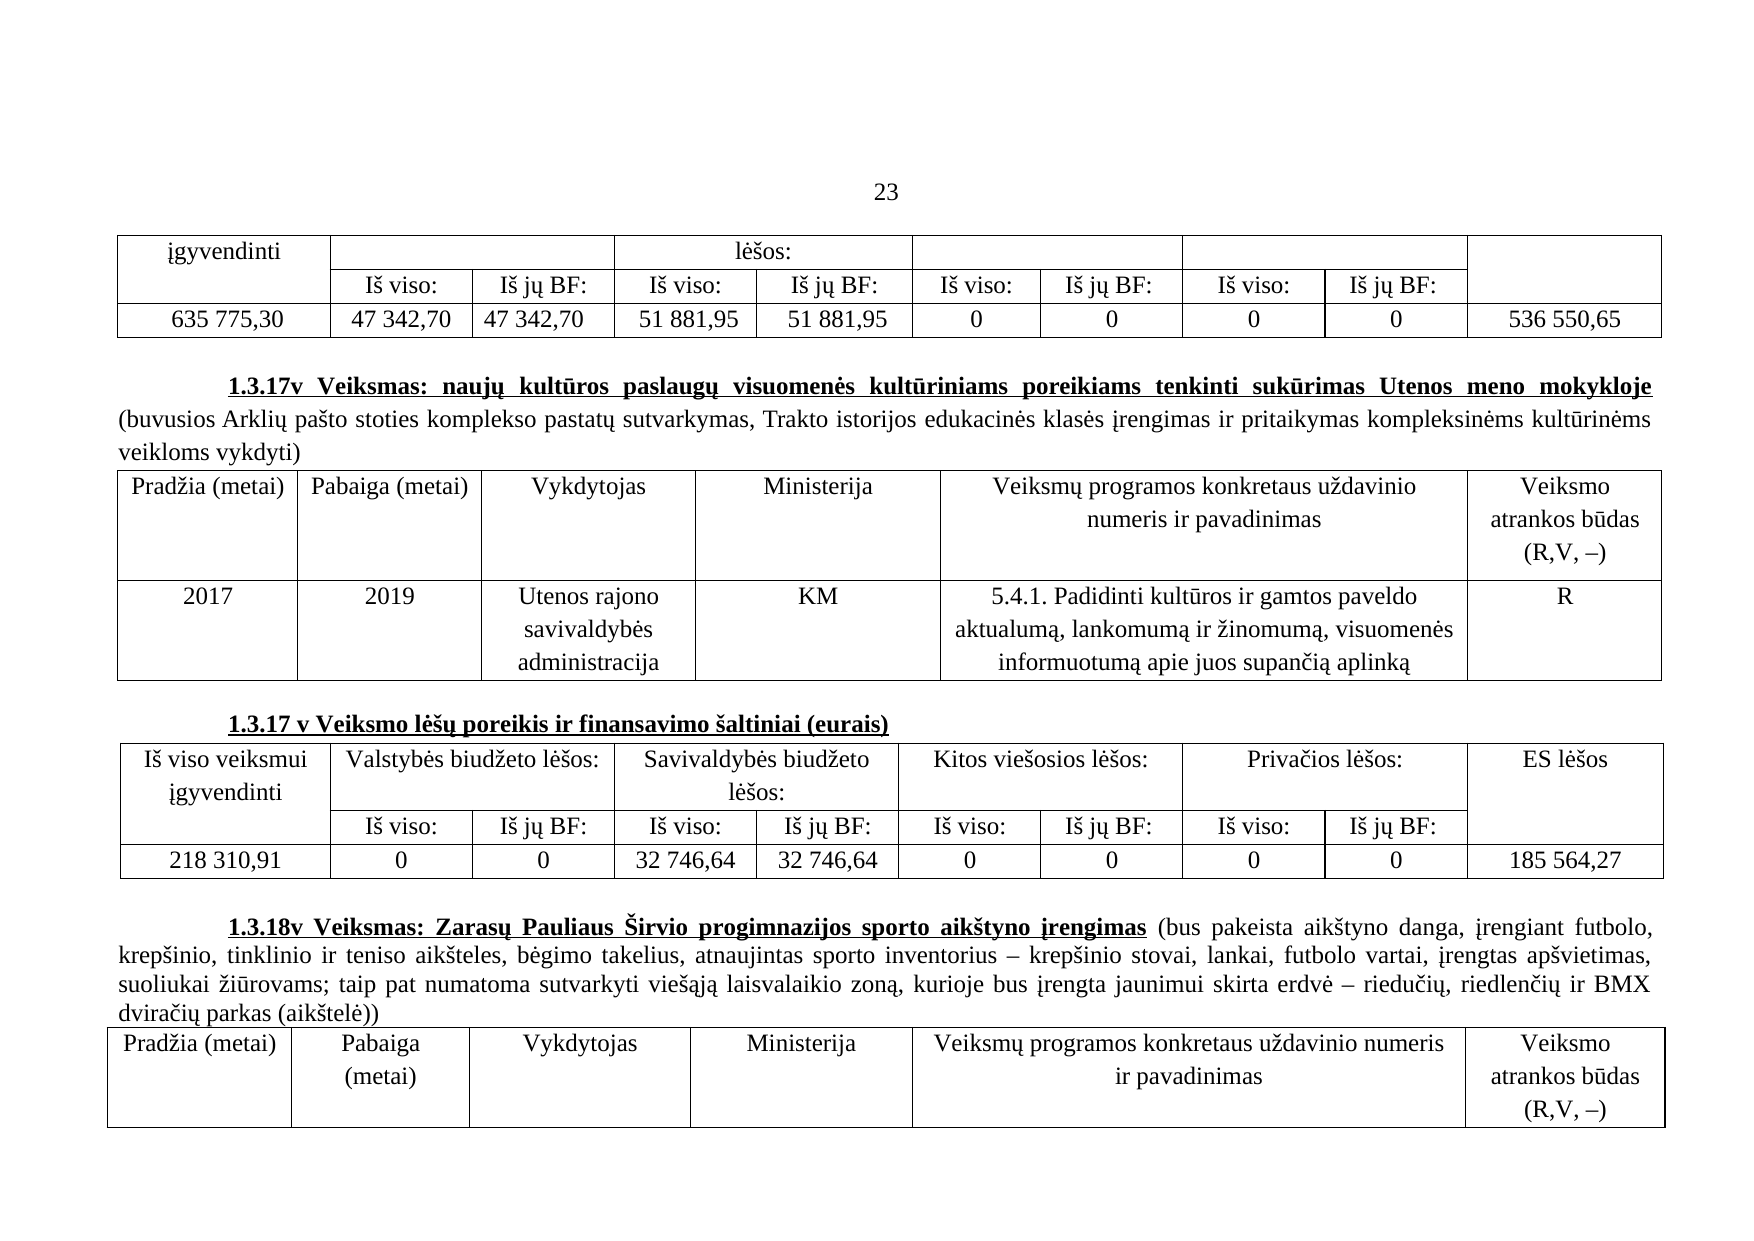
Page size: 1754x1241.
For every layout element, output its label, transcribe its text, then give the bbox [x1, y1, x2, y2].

table_header Iš viso veiksmui įgyvendinti [121, 744, 330, 844]
table_header Veiksmų programos konkretaus uždavinio numeris ir pavadinimas [941, 471, 1467, 580]
table_cell 47 342,70 [331, 304, 472, 337]
table_cell Iš jų BF: [1041, 811, 1182, 844]
table_cell 0 [331, 845, 472, 878]
table_cell 0 [1326, 304, 1467, 337]
table_cell 0 [1041, 845, 1182, 878]
table_cell Iš viso: [913, 270, 1040, 303]
table_header Ministerija [696, 471, 940, 580]
table_cell 32 746,64 [757, 845, 898, 878]
table_header Valstybės biudžeto lėšos: [331, 744, 614, 810]
table_cell 0 [913, 304, 1040, 337]
table_header Vykdytojas [470, 1028, 690, 1127]
table_header Ministerija [691, 1028, 912, 1127]
table_cell 0 [473, 845, 614, 878]
table_cell 635 775,30 [118, 304, 330, 337]
table_cell Iš jų BF: [473, 811, 614, 844]
table_cell 51 881,95 [615, 304, 756, 337]
table_cell Iš viso: [615, 811, 756, 844]
table_header Pradžia (metai) [108, 1028, 291, 1127]
table_cell Iš viso: [1183, 270, 1324, 303]
table_header [913, 236, 1182, 269]
table_cell 5.4.1. Padidinti kultūros ir gamtos paveldo aktualumą, lankomumą ir žinomumą, visuomenės informuotumą apie juos supančią aplinką [941, 581, 1467, 680]
table_cell Iš jų BF: [1326, 811, 1467, 844]
text 1.3.17 v Veiksmo lėšų poreikis ir finansavimo šaltiniai (eurais) [118, 709, 1654, 738]
table_cell 2019 [298, 581, 481, 680]
table_cell Iš jų BF: [757, 811, 898, 844]
table_cell Iš jų BF: [1326, 270, 1467, 303]
table_cell 51 881,95 [757, 304, 912, 337]
table_header [331, 236, 614, 269]
table_cell 2017 [118, 581, 297, 680]
table_cell 0 [1326, 845, 1467, 878]
table_cell 218 310,91 [121, 845, 330, 878]
table_header Pabaiga (metai) [292, 1028, 469, 1127]
table_cell Iš jų BF: [473, 270, 614, 303]
table_cell Iš viso: [1183, 811, 1324, 844]
table_header ES lėšos [1468, 744, 1663, 844]
table_cell Iš viso: [331, 270, 472, 303]
table_cell Utenos rajono savivaldybės administracija [482, 581, 695, 680]
text 1.3.17v Veiksmas: naujų kultūros paslaugų visuomenės kultūriniams poreikiams tenkinti sukūrimas Utenos meno mokykloje (buvusios Arklių pašto stoties komplekso pastatų sutvarkymas, Trakto istorijos edukacinės klasės įrengimas ir pritaikymas kompleksinėms kultūrinėms veikloms vykdyti) [118, 371, 1654, 466]
table_header Kitos viešosios lėšos: [899, 744, 1182, 810]
table_cell Iš jų BF: [757, 270, 912, 303]
table_cell Iš viso: [331, 811, 472, 844]
table_header lėšos: [615, 236, 912, 269]
table_header Veiksmų programos konkretaus uždavinio numeris ir pavadinimas [913, 1028, 1465, 1127]
table_cell 536 550,65 [1468, 304, 1661, 337]
table_header Pabaiga (metai) [298, 471, 481, 580]
table_cell 0 [899, 845, 1040, 878]
table_header Privačios lėšos: [1183, 744, 1467, 810]
text 1.3.18v Veiksmas: Zarasų Pauliaus Širvio progimnazijos sporto aikštyno įrengimas (bus pakeista aikštyno danga, įrengiant futbolo, krepšinio, tinklinio ir teniso aikšteles, bėgimo takelius, atnaujintas sporto inventorius – krepšinio stovai, lankai, futbolo vartai, įrengtas apšvietimas, suoliukai žiūrovams; taip pat numatoma sutvarkyti viešąją laisvalaikio zoną, kurioje bus įrengta jaunimui skirta erdvė – riedučių, riedlenčių ir BMX dviračių parkas (aikštelė)) [118, 912, 1654, 1027]
table_cell 32 746,64 [615, 845, 756, 878]
table_header [1183, 236, 1467, 269]
table_header Savivaldybės biudžeto lėšos: [615, 744, 898, 810]
table_cell 0 [1183, 304, 1324, 337]
table_header [1468, 236, 1661, 303]
table_cell KM [696, 581, 940, 680]
table_cell Iš viso: [615, 270, 756, 303]
table_cell 47 342,70 [473, 304, 614, 337]
table_header Veiksmo atrankos būdas (R,V, –) [1466, 1028, 1664, 1127]
table_cell 0 [1041, 304, 1182, 337]
table_cell R [1468, 581, 1661, 680]
table_cell Iš viso: [899, 811, 1040, 844]
table_header Veiksmo atrankos būdas (R,V, –) [1468, 471, 1661, 580]
table_cell Iš jų BF: [1041, 270, 1182, 303]
table_header Pradžia (metai) [118, 471, 297, 580]
table_header Vykdytojas [482, 471, 695, 580]
table_cell 185 564,27 [1468, 845, 1663, 878]
table_cell 0 [1183, 845, 1324, 878]
table_header įgyvendinti [118, 236, 330, 303]
